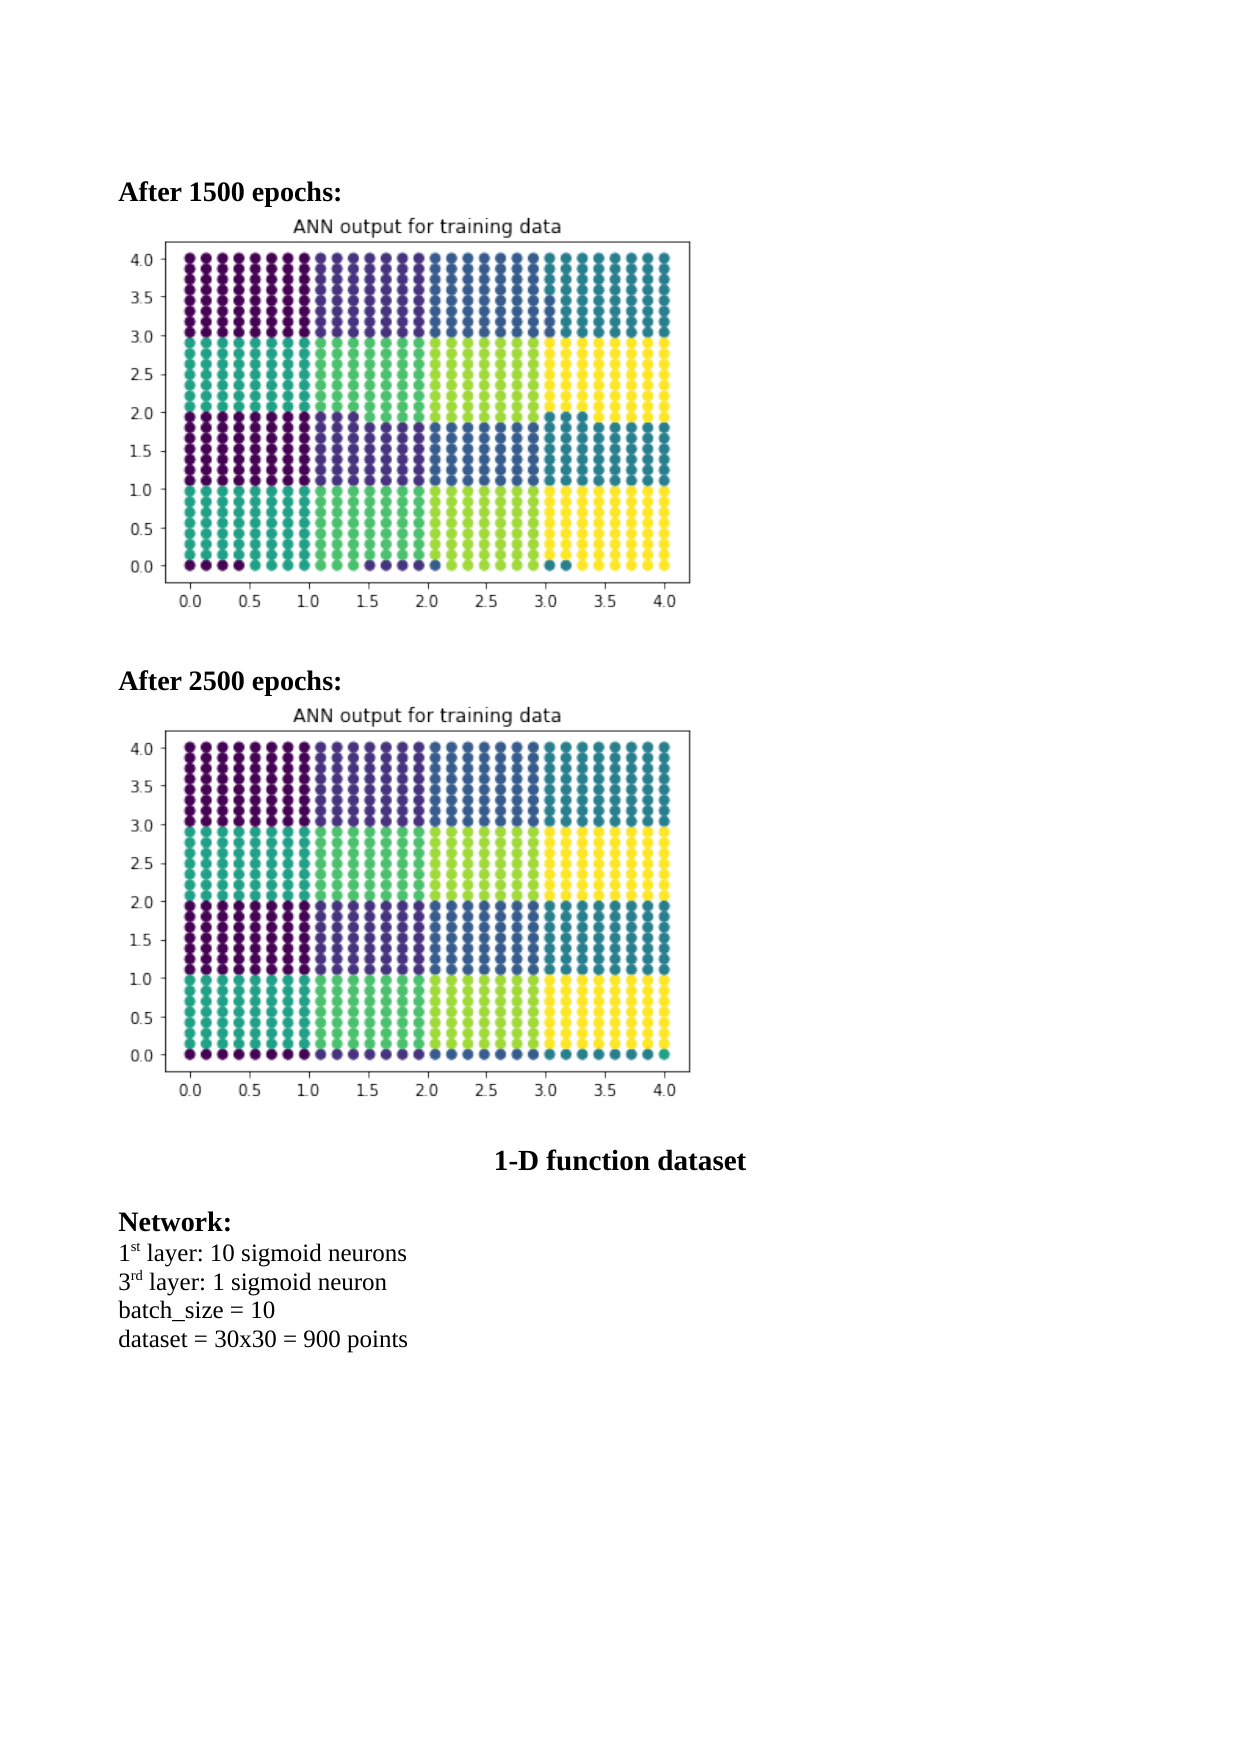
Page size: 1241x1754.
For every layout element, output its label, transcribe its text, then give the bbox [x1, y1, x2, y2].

text 1-D function dataset [118, 1143, 1122, 1177]
text dataset = 30x30 = 900 points [118, 1324, 1122, 1353]
text 3rd layer: 1 sigmoid neuron [118, 1267, 1122, 1295]
picture [118, 696, 704, 1109]
picture [118, 207, 704, 620]
text After 2500 epochs: [118, 664, 1122, 696]
text batch_size = 10 [118, 1295, 1122, 1324]
text After 1500 epochs: [118, 175, 1122, 207]
text 1st layer: 10 sigmoid neurons [118, 1238, 1122, 1267]
text Network: [118, 1206, 1122, 1238]
